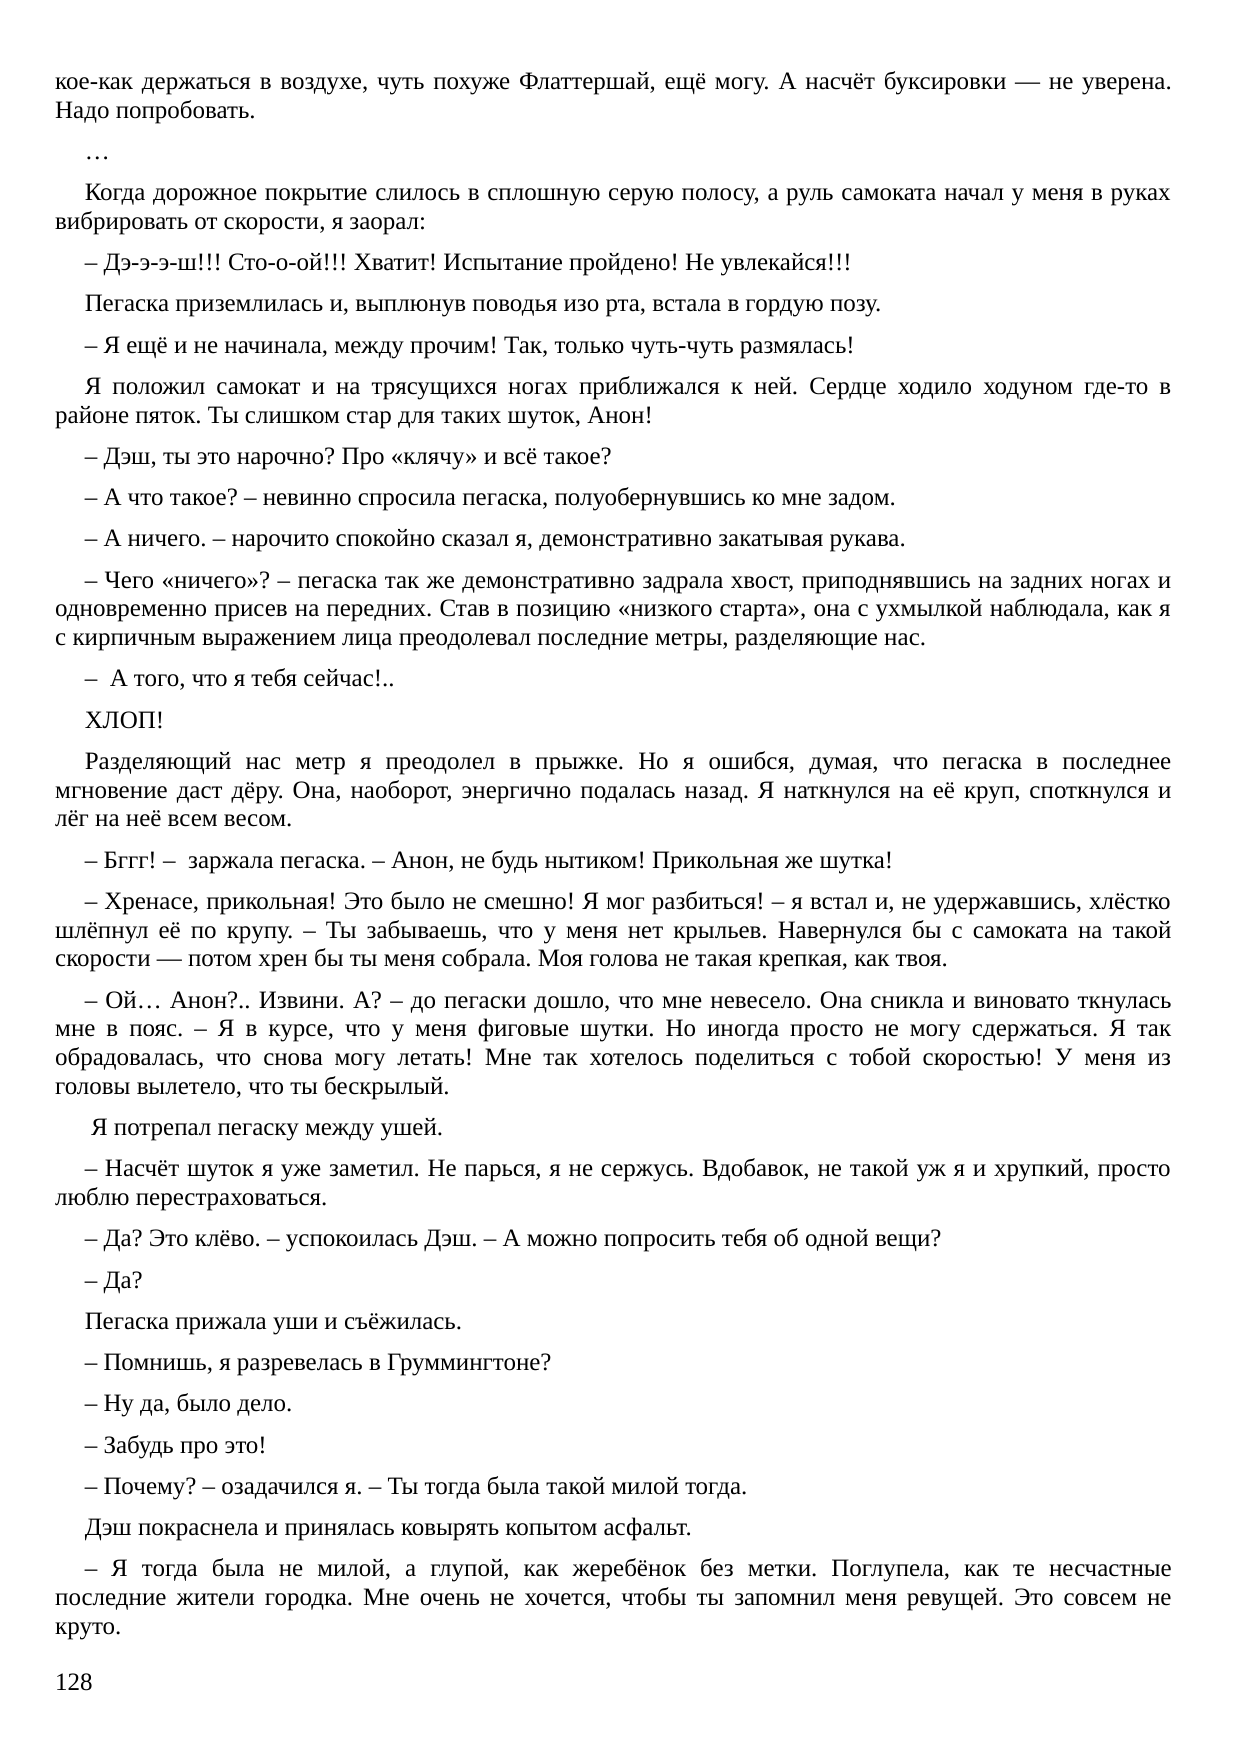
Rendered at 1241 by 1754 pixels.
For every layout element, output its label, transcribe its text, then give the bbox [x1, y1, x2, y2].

text – А того, что я тебя сейчас!.. [55, 663, 1173, 692]
text – Ой… Анон?.. Извини. А? – до пегаски дошло, что мне невесело. Она сникла и виновато ткнулась мне в пояс. – Я в курсе, что у меня фиговые шутки. Но иногда просто не могу сдержаться. Я так обрадовалась, что снова могу летать! Мне так хотелось поделиться с тобой скоростью! У меня из головы вылетело, что ты бескрылый. [55, 985, 1173, 1100]
text Дэш покраснела и принялась ковырять копытом асфальт. [55, 1512, 1173, 1541]
text – Ну да, было дело. [55, 1388, 1173, 1417]
text – Дэ-э-э-ш!!! Сто-о-ой!!! Хватит! Испытание пройдено! Не увлекайся!!! [55, 247, 1173, 276]
text – Дэш, ты это нарочно? Про «клячу» и всё такое? [55, 441, 1173, 470]
text – Почему? – озадачился я. – Ты тогда была такой милой тогда. [55, 1471, 1173, 1500]
text – Я тогда была не милой, а глупой, как жеребёнок без метки. Поглупела, как те несчастные последние жители городка. Мне очень не хочется, чтобы ты запомнил меня ревущей. Это совсем не круто. [55, 1553, 1173, 1640]
text – А что такое? – невинно спросила пегаска, полуобернувшись ко мне задом. [55, 482, 1173, 511]
text Пегаска прижала уши и съёжилась. [55, 1306, 1173, 1335]
text Разделяющий нас метр я преодолел в прыжке. Но я ошибся, думая, что пегаска в последнее мгновение даст дёру. Она, наоборот, энергично подалась назад. Я наткнулся на её круп, споткнулся и лёг на неё всем весом. [55, 746, 1173, 832]
text Когда дорожное покрытие слилось в сплошную серую полосу, а руль самоката начал у меня в руках вибрировать от скорости, я заорал: [55, 177, 1173, 235]
text ХЛОП! [55, 705, 1173, 733]
text – Да? [55, 1265, 1173, 1293]
text – Я ещё и не начинала, между прочим! Так, только чуть-чуть размялась! [55, 330, 1173, 358]
text кое-как держаться в воздухе, чуть похуже Флаттершай, ещё могу. А насчёт буксировки — не уверена. Надо попробовать. [55, 66, 1173, 123]
text … [55, 136, 1173, 165]
text Я положил самокат и на трясущихся ногах приближался к ней. Сердце ходило ходуном где-то в районе пяток. Ты слишком стар для таких шуток, Анон! [55, 371, 1173, 428]
text – Чего «ничего»? – пегаска так же демонстративно задрала хвост, приподнявшись на задних ногах и одновременно присев на передних. Став в позицию «низкого старта», она с ухмылкой наблюдала, как я с кирпичным выражением лица преодолевал последние метры, разделяющие нас. [55, 565, 1173, 651]
text Я потрепал пегаску между ушей. [55, 1112, 1173, 1141]
text Пегаска приземлилась и, выплюнув поводья изо рта, встала в гордую позу. [55, 288, 1173, 317]
text – Насчёт шуток я уже заметил. Не парься, я не сержусь. Вдобавок, не такой уж я и хрупкий, просто люблю перестраховаться. [55, 1153, 1173, 1211]
text – Бггг! – заржала пегаска. – Анон, не будь нытиком! Прикольная же шутка! [55, 845, 1173, 873]
text – А ничего. – нарочито спокойно сказал я, демонстративно закатывая рукава. [55, 523, 1173, 552]
text – Забудь про это! [55, 1430, 1173, 1458]
text – Да? Это клёво. – успокоилась Дэш. – А можно попросить тебя об одной вещи? [55, 1223, 1173, 1252]
text – Помнишь, я разревелась в Груммингтоне? [55, 1347, 1173, 1376]
text – Хренасе, прикольная! Это было не смешно! Я мог разбиться! – я встал и, не удержавшись, хлёстко шлёпнул её по крупу. – Ты забываешь, что у меня нет крыльев. Навернулся бы с самоката на такой скорости — потом хрен бы ты меня собрала. Моя голова не такая крепкая, как твоя. [55, 886, 1173, 972]
